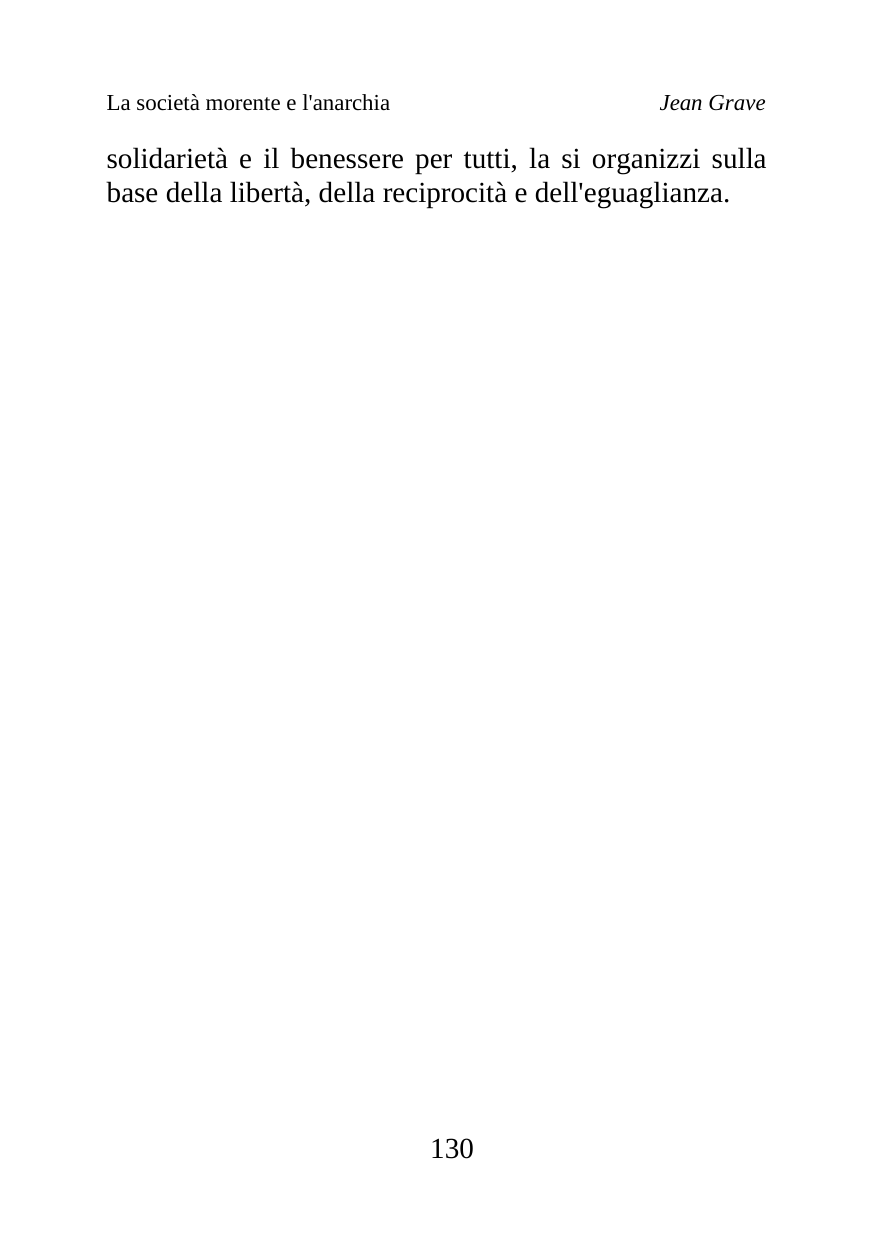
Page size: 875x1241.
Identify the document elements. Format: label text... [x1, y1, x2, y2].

text solidarietà e il benessere per tutti, la si organizzi sulla base della libertà, della reciprocità e dell'eguaglianza. [106, 141, 768, 208]
